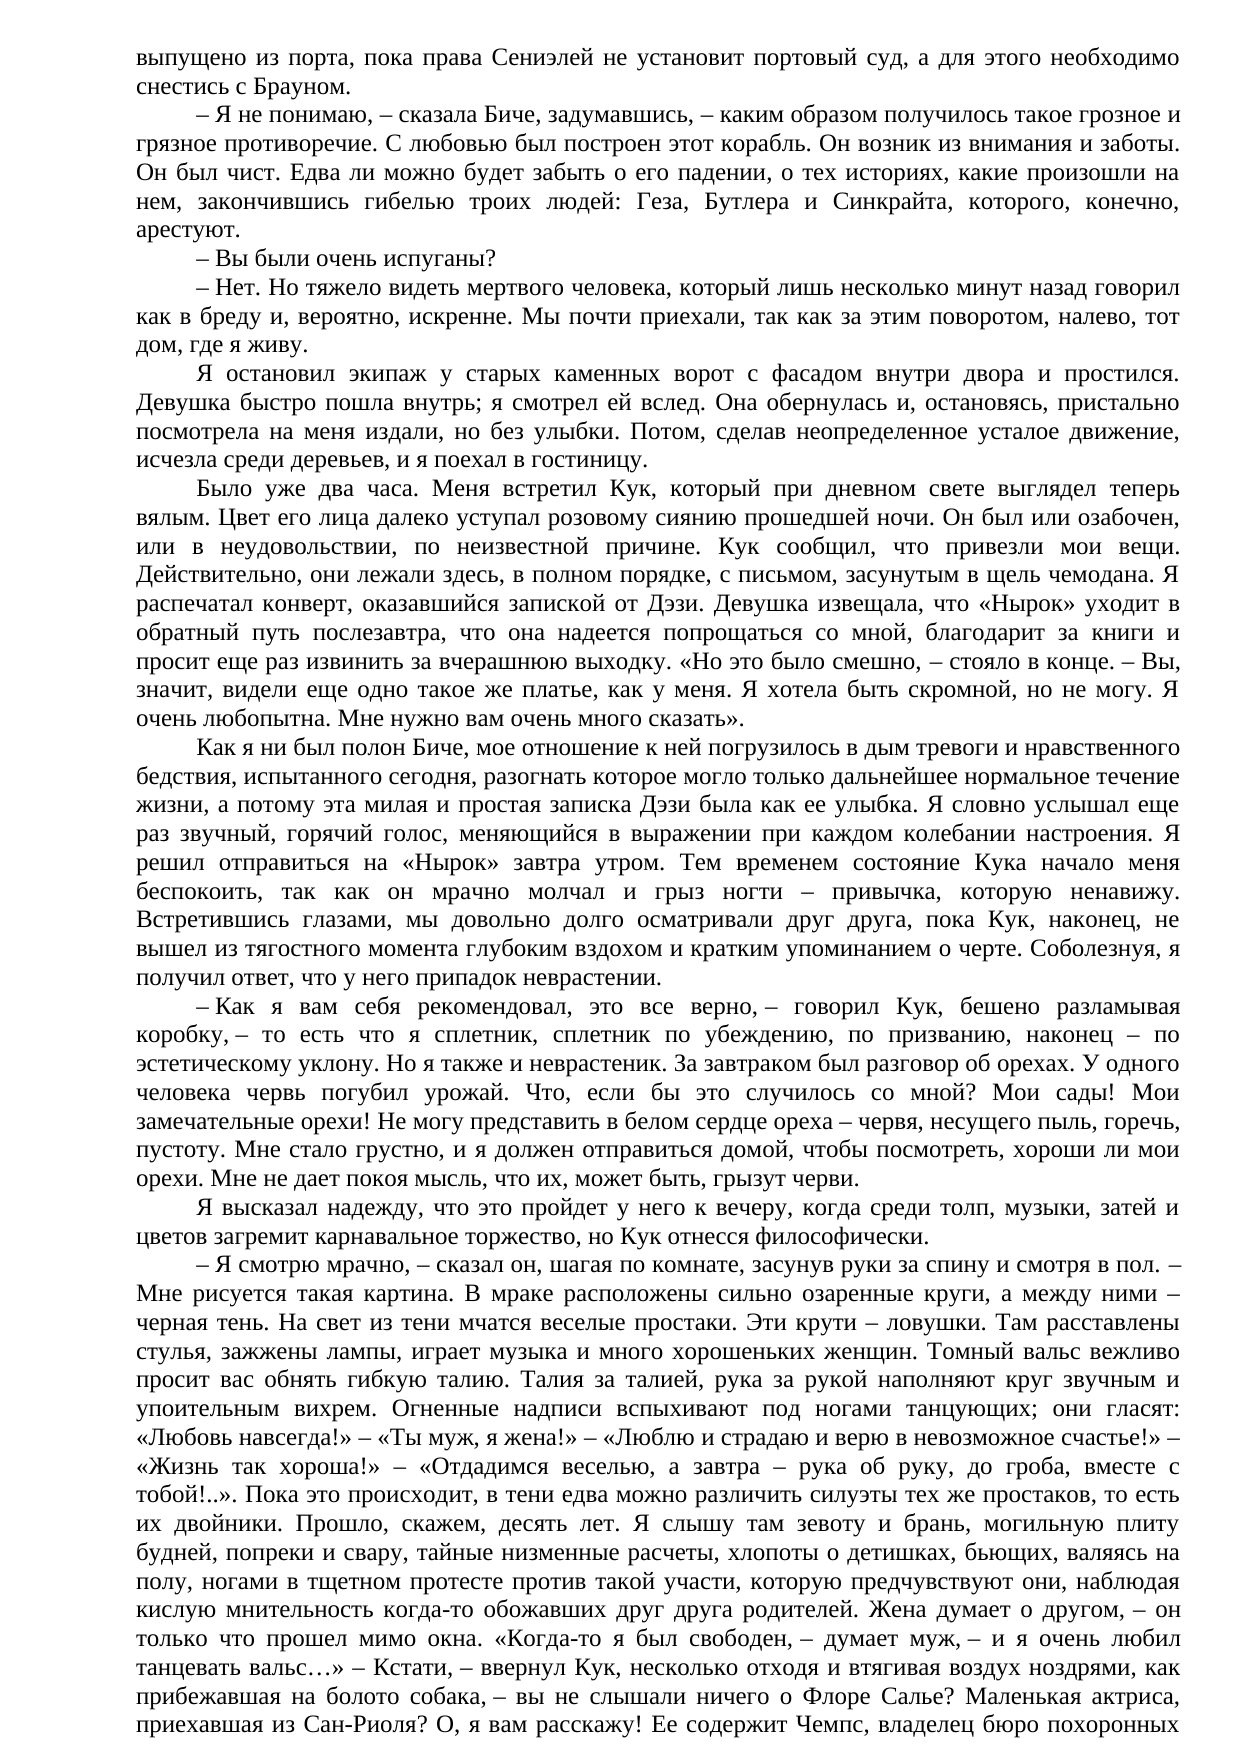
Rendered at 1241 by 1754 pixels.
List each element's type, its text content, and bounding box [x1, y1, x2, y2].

text – Нет. Но тяжело видеть мертвого человека, который лишь несколько минут назад говорил как в бреду и, вероятно, искренне. Мы почти приехали, так как за этим поворотом, налево, тот дом, где я живу. [136, 272, 1181, 358]
text Как я ни был полон Биче, мое отношение к ней погрузилось в дым тревоги и нравственного бедствия, испытанного сегодня, разогнать которое могло только дальнейшее нормальное течение жизни, а потому эта милая и простая записка Дэзи была как ее улыбка. Я словно услышал еще раз звучный, горячий голос, меняющийся в выражении при каждом колебании настроения. Я решил отправиться на «Нырок» завтра утром. Тем временем состояние Кука начало меня беспокоить, так как он мрачно молчал и грыз ногти – привычка, которую ненавижу. Встретившись глазами, мы довольно долго осматривали друг друга, пока Кук, наконец, не вышел из тягостного момента глубоким вздохом и кратким упоминанием о черте. Соболезнуя, я получил ответ, что у него припадок неврастении. [136, 732, 1181, 991]
text выпущено из порта, пока права Сениэлей не установит портовый суд, а для этого необходимо снестись с Брауном. [136, 42, 1181, 99]
text Было уже два часа. Меня встретил Кук, который при дневном свете выглядел теперь вялым. Цвет его лица далеко уступал розовому сиянию прошедшей ночи. Он был или озабочен, или в неудовольствии, по неизвестной причине. Кук сообщил, что привезли мои вещи. Действительно, они лежали здесь, в полном порядке, с письмом, засунутым в щель чемодана. Я распечатал конверт, оказавшийся запиской от Дэзи. Девушка извещала, что «Нырок» уходит в обратный путь послезавтра, что она надеется попрощаться со мной, благодарит за книги и просит еще раз извинить за вчерашнюю выходку. «Но это было смешно, – стояло в конце. – Вы, значит, видели еще одно такое же платье, как у меня. Я хотела быть скромной, но не могу. Я очень любопытна. Мне нужно вам очень много сказать». [136, 473, 1181, 732]
text – Я смотрю мрачно, – сказал он, шагая по комнате, засунув руки за спину и смотря в пол. – Мне рисуется такая картина. В мраке расположены сильно озаренные круги, а между ними – черная тень. На свет из тени мчатся веселые простаки. Эти крути – ловушки. Там расставлены стулья, зажжены лампы, играет музыка и много хорошеньких женщин. Томный вальс вежливо просит вас обнять гибкую талию. Талия за талией, рука за рукой наполняют круг звучным и упоительным вихрем. Огненные надписи вспыхивают под ногами танцующих; они гласят: «Любовь навсегда!» – «Ты муж, я жена!» – «Люблю и страдаю и верю в невозможное счастье!» – «Жизнь так хороша!» – «Отдадимся веселью, а завтра – рука об руку, до гроба, вместе с тобой!..». Пока это происходит, в тени едва можно различить силуэты тех же простаков, то есть их двойники. Прошло, скажем, десять лет. Я слышу там зевоту и брань, могильную плиту будней, попреки и свару, тайные низменные расчеты, хлопоты о детишках, бьющих, валяясь на полу, ногами в тщетном протесте против такой участи, которую предчувствуют они, наблюдая кислую мнительность когда-то обожавших друг друга родителей. Жена думает о другом, – он только что прошел мимо окна. «Когда-то я был свободен, – думает муж, – и я очень любил танцевать вальс…» – Кстати, – ввернул Кук, несколько отходя и втягивая воздух ноздрями, как прибежавшая на болото собака, – вы не слышали ничего о Флоре Салье? Маленькая актриса, приехавшая из Сан-Риоля? О, я вам расскажу! Ее содержит Чемпс, владелец бюро похоронных [136, 1249, 1181, 1738]
text – Вы были очень испуганы? [136, 243, 1181, 272]
text – Как я вам себя рекомендовал, это все верно, – говорил Кук, бешено разламывая коробку, – то есть что я сплетник, сплетник по убеждению, по призванию, наконец – по эстетическому уклону. Но я также и неврастеник. За завтраком был разговор об орехах. У одного человека червь погубил урожай. Что, если бы это случилось со мной? Мои сады! Мои замечательные орехи! Не могу представить в белом сердце ореха – червя, несущего пыль, горечь, пустоту. Мне стало грустно, и я должен отправиться домой, чтобы посмотреть, хороши ли мои орехи. Мне не дает покоя мысль, что их, может быть, грызут черви. [136, 991, 1181, 1192]
text – Я не понимаю, – сказала Биче, задумавшись, – каким образом получилось такое грозное и грязное противоречие. С любовью был построен этот корабль. Он возник из внимания и заботы. Он был чист. Едва ли можно будет забыть о его падении, о тех историях, какие произошли на нем, закончившись гибелью троих людей: Геза, Бутлера и Синкрайта, которого, конечно, арестуют. [136, 99, 1181, 243]
text Я остановил экипаж у старых каменных ворот с фасадом внутри двора и простился. Девушка быстро пошла внутрь; я смотрел ей вслед. Она обернулась и, остановясь, пристально посмотрела на меня издали, но без улыбки. Потом, сделав неопределенное усталое движение, исчезла среди деревьев, и я поехал в гостиницу. [136, 358, 1181, 473]
text Я высказал надежду, что это пройдет у него к вечеру, когда среди толп, музыки, затей и цветов загремит карнавальное торжество, но Кук отнесся философически. [136, 1192, 1181, 1249]
